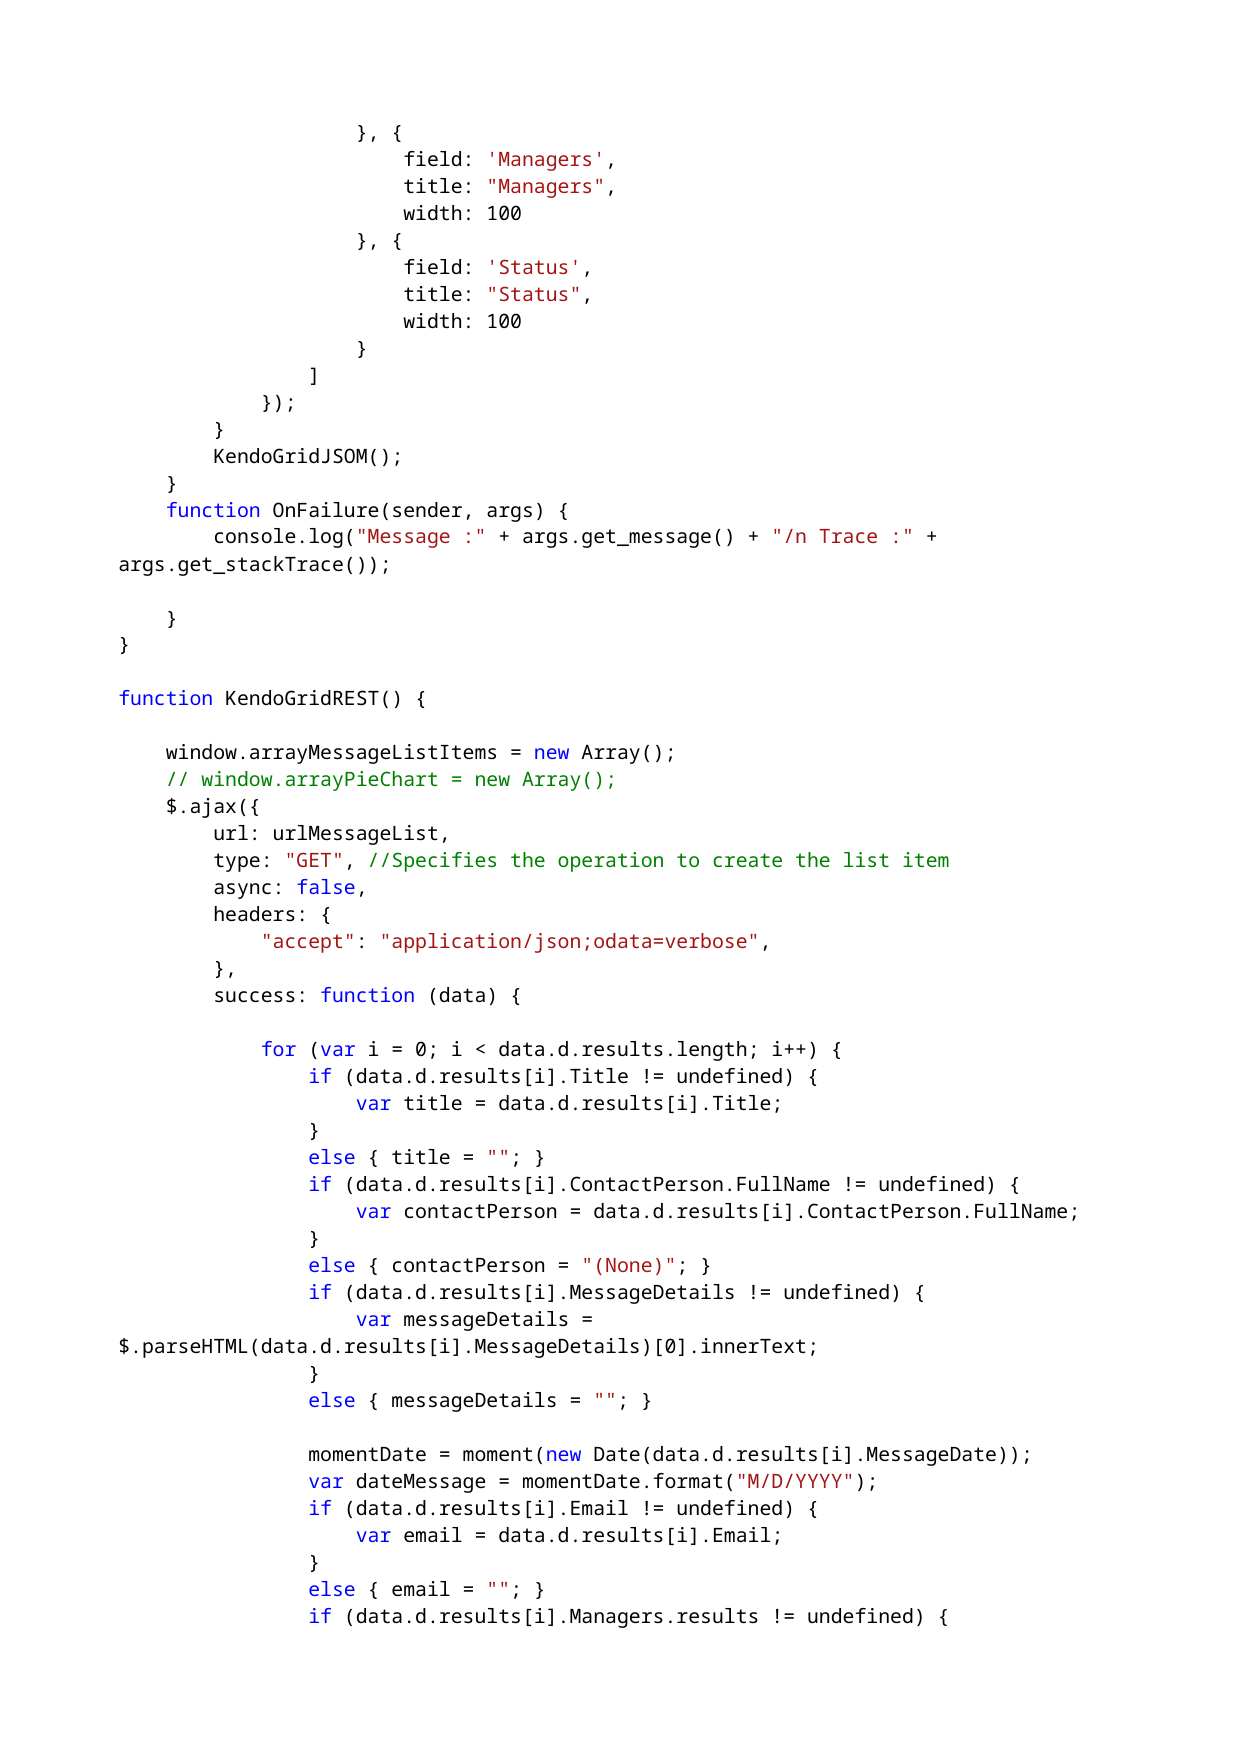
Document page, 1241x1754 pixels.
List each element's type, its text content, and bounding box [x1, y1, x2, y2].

text success: function (data) { [118, 981, 1122, 1008]
text } [118, 469, 1122, 496]
text else { contactPerson = "(None)"; } [118, 1251, 1122, 1278]
text var messageDetails = $.parseHTML(data.d.results[i].MessageDetails)[0].innerText; [118, 1305, 1122, 1359]
text function KendoGridREST() { [118, 685, 1122, 712]
text } [118, 1116, 1122, 1143]
text // window.arrayPieChart = new Array(); [118, 766, 1122, 793]
text if (data.d.results[i].ContactPerson.FullName != undefined) { [118, 1170, 1122, 1197]
text var title = data.d.results[i].Title; [118, 1089, 1122, 1116]
text "accept": "application/json;odata=verbose", [118, 927, 1122, 954]
text width: 100 [118, 199, 1122, 226]
text function OnFailure(sender, args) { [118, 496, 1122, 523]
text momentDate = moment(new Date(data.d.results[i].MessageDate)); [118, 1440, 1122, 1467]
text } [118, 1548, 1122, 1575]
text var contactPerson = data.d.results[i].ContactPerson.FullName; [118, 1197, 1122, 1224]
text width: 100 [118, 307, 1122, 334]
text } [118, 1359, 1122, 1386]
text url: urlMessageList, [118, 819, 1122, 847]
text title: "Status", [118, 280, 1122, 307]
text field: 'Managers', [118, 145, 1122, 172]
text var email = data.d.results[i].Email; [118, 1521, 1122, 1548]
text if (data.d.results[i].Title != undefined) { [118, 1062, 1122, 1089]
text }); [118, 388, 1122, 415]
text } [118, 631, 1122, 658]
text console.log("Message :" + args.get_message() + "/n Trace :" + args.get_stackTrace()); [118, 523, 1122, 577]
text ] [118, 361, 1122, 388]
text title: "Managers", [118, 172, 1122, 199]
text async: false, [118, 873, 1122, 901]
text else { messageDetails = ""; } [118, 1386, 1122, 1413]
text if (data.d.results[i].Email != undefined) { [118, 1494, 1122, 1521]
text else { title = ""; } [118, 1143, 1122, 1170]
text }, { [118, 118, 1122, 145]
text if (data.d.results[i].MessageDetails != undefined) { [118, 1278, 1122, 1305]
text type: "GET", //Specifies the operation to create the list item [118, 847, 1122, 873]
text } [118, 604, 1122, 631]
text }, [118, 954, 1122, 981]
text else { email = ""; } [118, 1575, 1122, 1602]
text field: 'Status', [118, 253, 1122, 280]
text var dateMessage = momentDate.format("M/D/YYYY"); [118, 1467, 1122, 1494]
text headers: { [118, 901, 1122, 927]
text } [118, 334, 1122, 361]
text if (data.d.results[i].Managers.results != undefined) { [118, 1602, 1122, 1629]
text }, { [118, 226, 1122, 253]
text $.ajax({ [118, 793, 1122, 819]
text window.arrayMessageListItems = new Array(); [118, 739, 1122, 766]
text } [118, 1224, 1122, 1251]
text KendoGridJSOM(); [118, 442, 1122, 469]
text for (var i = 0; i < data.d.results.length; i++) { [118, 1035, 1122, 1062]
text } [118, 415, 1122, 442]
